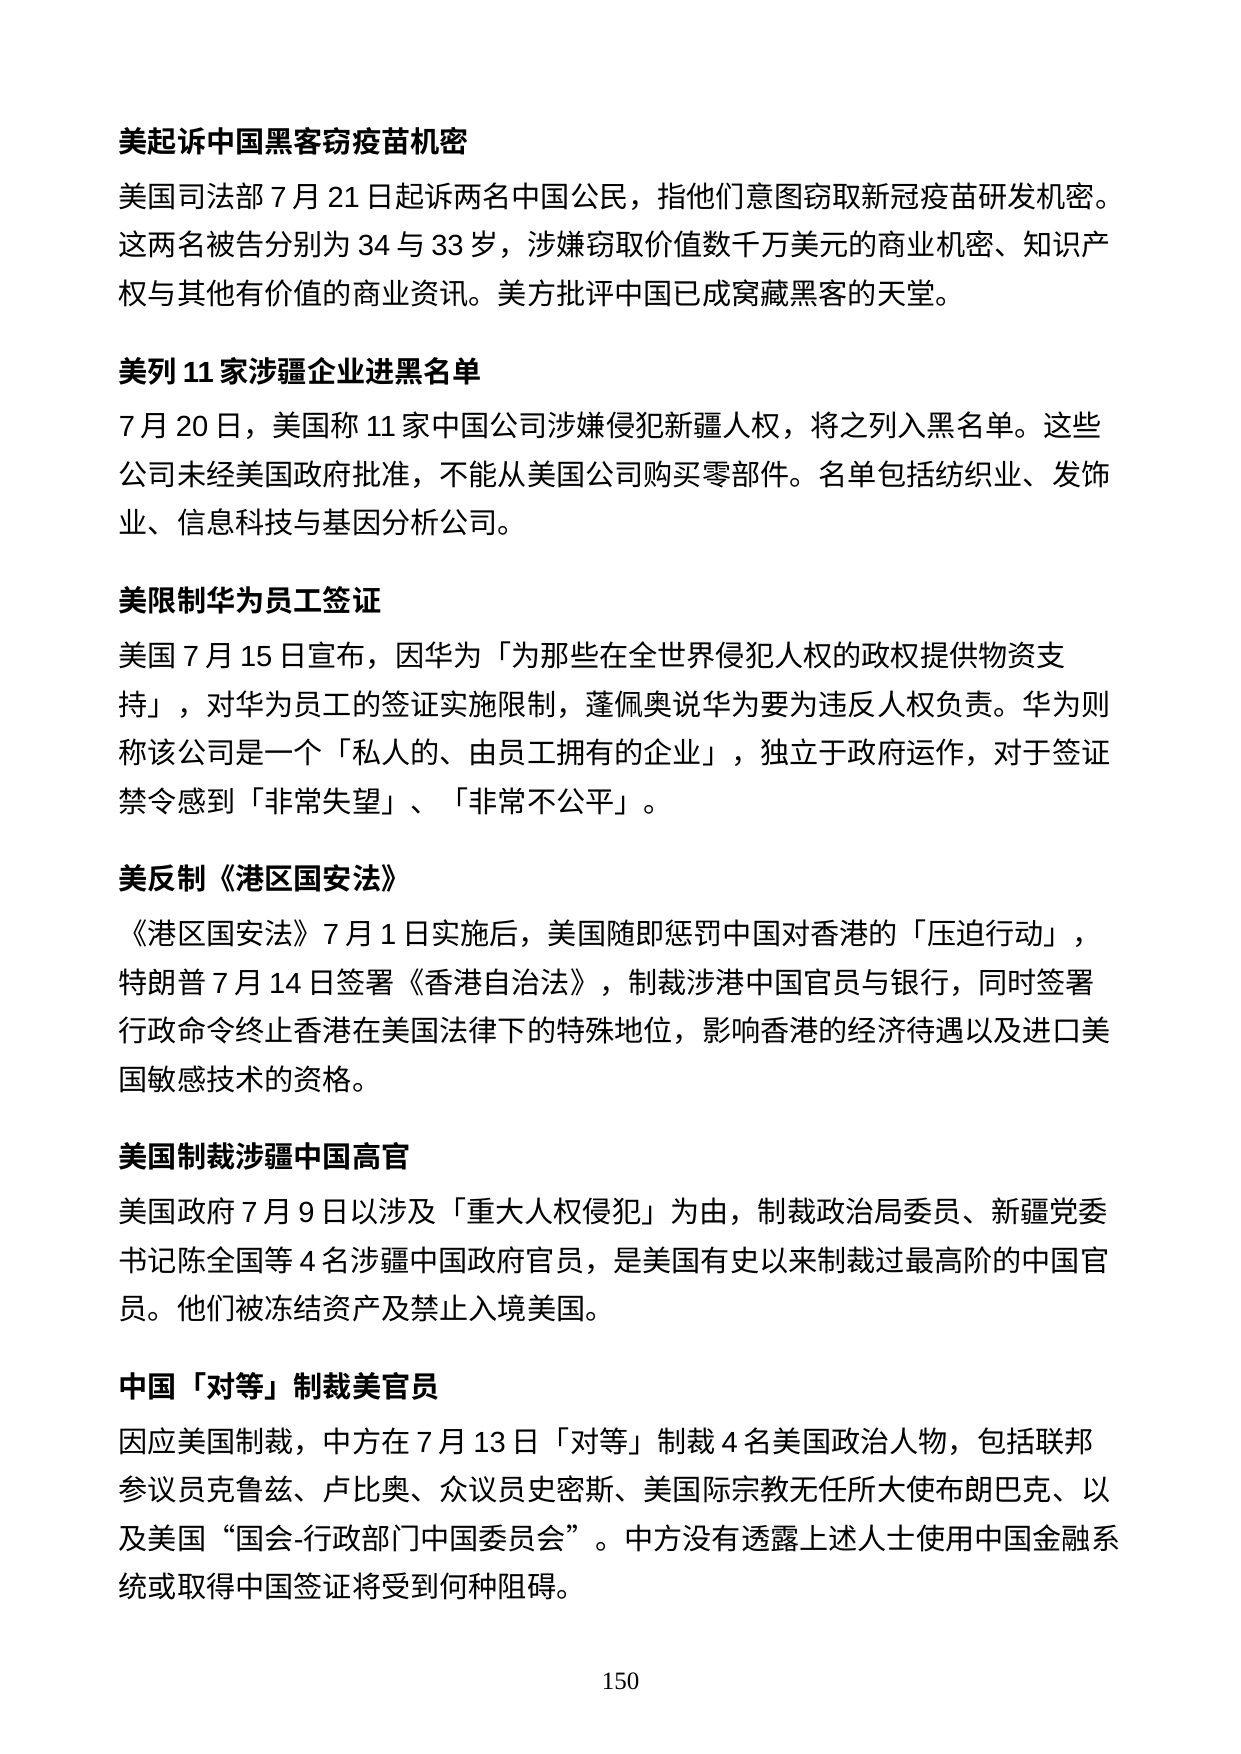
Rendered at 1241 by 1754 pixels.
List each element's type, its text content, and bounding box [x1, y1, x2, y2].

text 美国7月15日宣布，因华为「为那些在全世界侵犯人权的政权提供物资支持」，对华为员工的签证实施限制，蓬佩奥说华为要为违反人权负责。华为则称该公司是一个「私人的、由员工拥有的企业」，独立于政府运作，对于签证禁令感到「非常失望」、「非常不公平」。 [118, 632, 1122, 820]
text 因应美国制裁，中方在7月13日「对等」制裁4名美国政治人物，包括联邦参议员克鲁兹、卢比奥、众议员史密斯、美国际宗教无任所大使布朗巴克、以及美国“国会-行政部门中国委员会”。中方没有透露上述人士使用中国金融系统或取得中国签证将受到何种阻碍。 [118, 1418, 1122, 1606]
text 美国政府7月9日以涉及「重大人权侵犯」为由，制裁政治局委员、新疆党委书记陈全国等4名涉疆中国政府官员，是美国有史以来制裁过最高阶的中国官员。他们被冻结资产及禁止入境美国。 [118, 1189, 1122, 1328]
subtitle 美国制裁涉疆中国高官 [118, 1134, 1122, 1176]
subtitle 美限制华为员工签证 [118, 578, 1122, 620]
subtitle 美起诉中国黑客窃疫苗机密 [118, 118, 1122, 161]
subtitle 中国「对等」制裁美官员 [118, 1363, 1122, 1406]
subtitle 美列11家涉疆企业进黑名单 [118, 348, 1122, 390]
text 美国司法部7月21日起诉两名中国公民，指他们意图窃取新冠疫苗研发机密。这两名被告分别为34与33岁，涉嫌窃取价值数千万美元的商业机密、知识产权与其他有价值的商业资讯。美方批评中国已成窝藏黑客的天堂。 [118, 173, 1122, 313]
text 《港区国安法》7月1日实施后，美国随即惩罚中国对香港的「压迫行动」，特朗普7月14日签署《香港自治法》，制裁涉港中国官员与银行，同时签署行政命令终止香港在美国法律下的特殊地位，影响香港的经济待遇以及进口美国敏感技术的资格。 [118, 911, 1122, 1098]
text 7月20日，美国称11家中国公司涉嫌侵犯新疆人权，将之列入黑名单。这些公司未经美国政府批准，不能从美国公司购买零部件。名单包括纺织业、发饰业、信息科技与基因分析公司。 [118, 403, 1122, 542]
subtitle 美反制《港区国安法》 [118, 856, 1122, 898]
